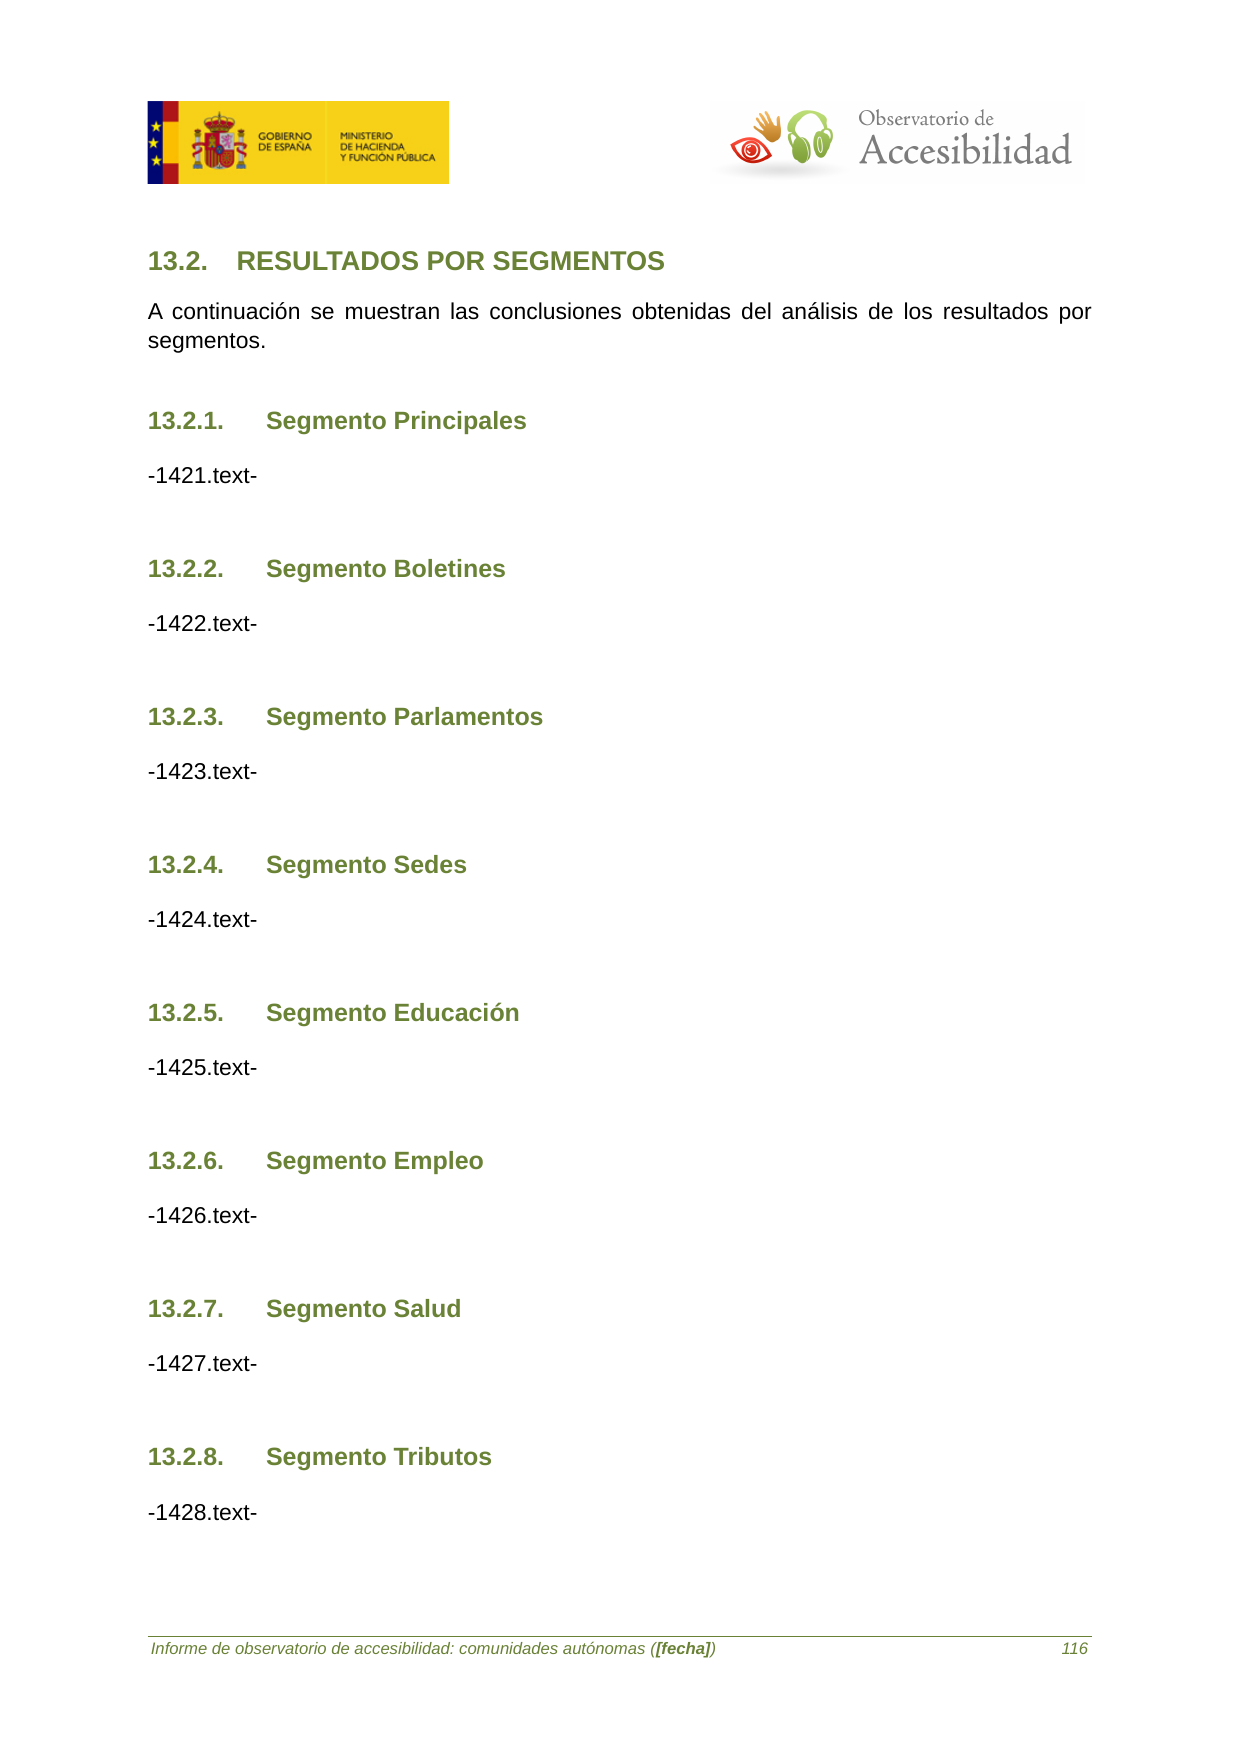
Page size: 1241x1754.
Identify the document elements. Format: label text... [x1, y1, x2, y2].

text -1422.text- [148, 610, 1092, 637]
subtitle Segmento Empleo [148, 1146, 1092, 1174]
text A continuación se muestran las conclusiones obtenidas del análisis de los resultados por segmentos. [148, 298, 1092, 353]
subtitle Segmento Salud [148, 1294, 1092, 1323]
picture [147, 101, 450, 184]
text -1426.text- [148, 1202, 1092, 1229]
subtitle Segmento Educación [148, 998, 1092, 1027]
subtitle Segmento Sedes [148, 850, 1092, 878]
subtitle Segmento Principales [148, 406, 1092, 434]
text -1427.text- [148, 1350, 1092, 1377]
subtitle Segmento Tributos [148, 1442, 1092, 1471]
subtitle Resultados por Segmentos [148, 245, 1092, 276]
text -1423.text- [148, 758, 1092, 785]
picture [710, 101, 1086, 184]
text -1421.text- [148, 462, 1092, 489]
text -1428.text- [148, 1498, 1092, 1525]
subtitle Segmento Parlamentos [148, 702, 1092, 731]
text -1424.text- [148, 906, 1092, 933]
subtitle Segmento Boletines [148, 554, 1092, 582]
text -1425.text- [148, 1054, 1092, 1081]
